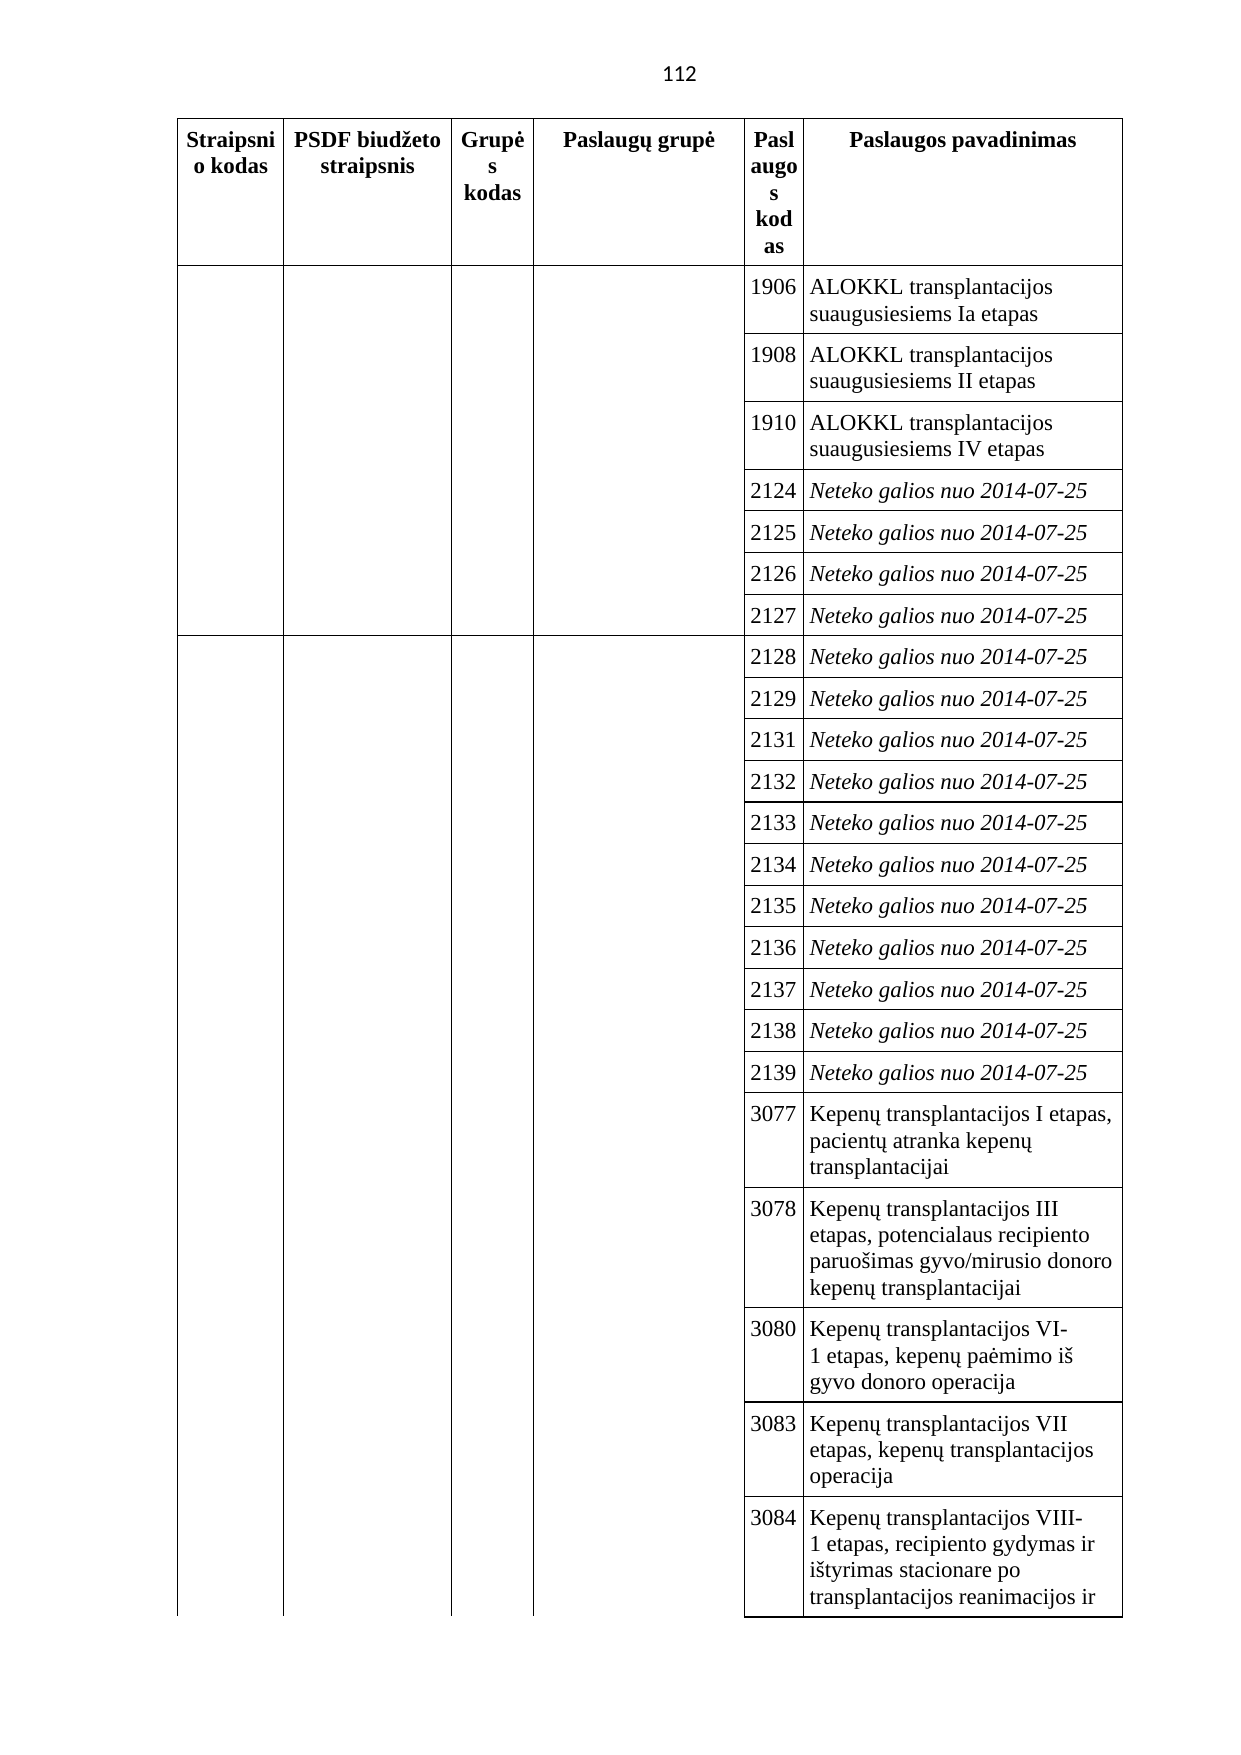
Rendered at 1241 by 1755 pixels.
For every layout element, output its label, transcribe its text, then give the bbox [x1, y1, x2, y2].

table_cell 2137 [745, 969, 803, 1009]
table_cell [284, 333, 451, 401]
table_cell [284, 926, 451, 968]
table_cell [178, 510, 283, 552]
table_cell [284, 594, 451, 635]
table_cell [452, 1051, 533, 1092]
table_cell Neteko galios nuo 2014-07-25 [804, 553, 1122, 593]
table_cell [284, 801, 451, 843]
table_cell [178, 552, 283, 593]
table_cell [284, 885, 451, 926]
table_cell [452, 1496, 533, 1616]
table_cell [284, 266, 451, 333]
table_cell [178, 677, 283, 718]
table_cell [178, 718, 283, 760]
table_cell Kepenų transplantacijos III etapas, potencialaus recipiento paruošimas gyvo/mirusio donoro kepenų transplantacijai [804, 1188, 1122, 1307]
table_cell 3078 [745, 1188, 803, 1307]
table_cell ALOKKL transplantacijos suaugusiesiems IV etapas [804, 402, 1122, 469]
table_cell [284, 1496, 451, 1616]
table_cell [284, 469, 451, 510]
table_cell [534, 843, 744, 884]
table_cell 3084 [745, 1497, 803, 1616]
table_cell [534, 1051, 744, 1092]
table_cell Kepenų transplantacijos VII etapas, kepenų transplantacijos operacija [804, 1403, 1122, 1496]
table_cell [534, 885, 744, 926]
table_cell [178, 469, 283, 510]
table_cell 3077 [745, 1093, 803, 1187]
table_cell [284, 718, 451, 760]
table_cell Kepenų transplantacijos VI-1 etapas, kepenų paėmimo iš gyvo donoro operacija [804, 1308, 1122, 1401]
table_cell [452, 1187, 533, 1307]
table_cell [284, 401, 451, 469]
table_cell [178, 760, 283, 801]
table_cell 2128 [745, 636, 803, 677]
table_cell Neteko galios nuo 2014-07-25 [804, 511, 1122, 552]
table_cell [178, 401, 283, 469]
table_cell Neteko galios nuo 2014-07-25 [804, 927, 1122, 968]
table_cell [452, 843, 533, 884]
table_cell [178, 1009, 283, 1051]
table_cell [284, 636, 451, 677]
table_cell 2131 [745, 719, 803, 760]
table_cell 1906 [745, 266, 803, 333]
table_cell [452, 1092, 533, 1187]
table_cell [284, 843, 451, 884]
table_cell [452, 266, 533, 552]
table_cell [452, 552, 533, 593]
table_cell 2133 [745, 803, 803, 843]
table_cell [534, 1307, 744, 1401]
table_cell 2129 [745, 678, 803, 718]
table_cell [534, 552, 744, 593]
table_cell 2125 [745, 511, 803, 552]
table_cell 2139 [745, 1052, 803, 1092]
table_cell 3083 [745, 1403, 803, 1496]
table_cell [534, 718, 744, 760]
table_cell [178, 266, 283, 333]
table_cell [452, 885, 533, 926]
table_cell [534, 1009, 744, 1051]
table_cell Neteko galios nuo 2014-07-25 [804, 719, 1122, 760]
table_cell 1908 [745, 334, 803, 401]
table_cell [534, 594, 744, 635]
table_cell 2134 [745, 844, 803, 884]
table_cell [534, 760, 744, 801]
table_cell [534, 926, 744, 968]
table_cell 2132 [745, 761, 803, 801]
table_cell [534, 1401, 744, 1496]
table_cell Neteko galios nuo 2014-07-25 [804, 1010, 1122, 1051]
table_cell [284, 552, 451, 593]
table_cell [452, 1307, 533, 1401]
table_cell [178, 333, 283, 401]
table_cell [534, 1187, 744, 1307]
table_cell [452, 801, 533, 843]
table_cell Kepenų transplantacijos I etapas, pacientų atranka kepenų transplantacijai [804, 1093, 1122, 1187]
table_cell [534, 1092, 744, 1187]
table_cell [284, 1307, 451, 1401]
table_cell 3080 [745, 1308, 803, 1401]
table_cell Neteko galios nuo 2014-07-25 [804, 803, 1122, 843]
table_cell [534, 1496, 744, 1616]
table_cell 2135 [745, 886, 803, 926]
table_cell Neteko galios nuo 2014-07-25 [804, 886, 1122, 926]
table_cell [284, 968, 451, 1009]
table_cell [284, 1051, 451, 1092]
table_cell [452, 1009, 533, 1051]
table_header Paslaugos kodas [745, 119, 803, 265]
table_cell ALOKKL transplantacijos suaugusiesiems II etapas [804, 334, 1122, 401]
table_cell [534, 677, 744, 718]
table_cell Neteko galios nuo 2014-07-25 [804, 761, 1122, 801]
table_cell [284, 677, 451, 718]
table_cell [284, 1009, 451, 1051]
table_cell [178, 801, 283, 843]
table_cell [534, 266, 744, 552]
table_cell [452, 1401, 533, 1496]
table_cell [452, 636, 533, 677]
table_cell [178, 1307, 283, 1401]
table_cell [178, 843, 283, 884]
table_cell 2138 [745, 1010, 803, 1051]
table_cell Neteko galios nuo 2014-07-25 [804, 844, 1122, 884]
table_cell Neteko galios nuo 2014-07-25 [804, 470, 1122, 510]
table_cell [452, 594, 533, 635]
table_header Paslaugos pavadinimas [804, 119, 1122, 265]
table_cell [178, 1401, 283, 1496]
table_cell ALOKKL transplantacijos suaugusiesiems Ia etapas [804, 266, 1122, 333]
table_cell 2127 [745, 595, 803, 635]
table_cell [178, 885, 283, 926]
table_cell [452, 718, 533, 760]
table_cell [534, 968, 744, 1009]
table_cell Neteko galios nuo 2014-07-25 [804, 595, 1122, 635]
table_cell [452, 968, 533, 1009]
table_cell [284, 510, 451, 552]
table_cell [178, 926, 283, 968]
table_header Paslaugų grupė [534, 119, 744, 265]
table_cell Neteko galios nuo 2014-07-25 [804, 1052, 1122, 1092]
table_cell 2124 [745, 470, 803, 510]
table_cell 1910 [745, 402, 803, 469]
table_cell [178, 1092, 283, 1187]
table_cell Neteko galios nuo 2014-07-25 [804, 678, 1122, 718]
table_cell [178, 1051, 283, 1092]
table_cell [534, 636, 744, 677]
table_cell 2136 [745, 927, 803, 968]
table_header Grupės kodas [452, 119, 533, 265]
table_header PSDF biudžeto straipsnis [284, 119, 451, 265]
table_cell [178, 1187, 283, 1307]
table_cell [452, 677, 533, 718]
table_header Straipsnio kodas [178, 119, 283, 265]
table_cell 2126 [745, 553, 803, 593]
table_cell [178, 594, 283, 635]
table_cell [534, 801, 744, 843]
table_cell Neteko galios nuo 2014-07-25 [804, 636, 1122, 677]
table_cell [284, 1092, 451, 1187]
table_cell [178, 636, 283, 677]
table_cell [452, 760, 533, 801]
table_cell [284, 1401, 451, 1496]
table_cell [284, 1187, 451, 1307]
table_cell [284, 760, 451, 801]
table_cell Kepenų transplantacijos VIII-1 etapas, recipiento gydymas ir ištyrimas stacionare po transplantacijos reanimacijos ir [804, 1497, 1122, 1616]
table_cell [178, 1496, 283, 1616]
table_cell [452, 926, 533, 968]
table_cell Neteko galios nuo 2014-07-25 [804, 969, 1122, 1009]
table_cell [178, 968, 283, 1009]
